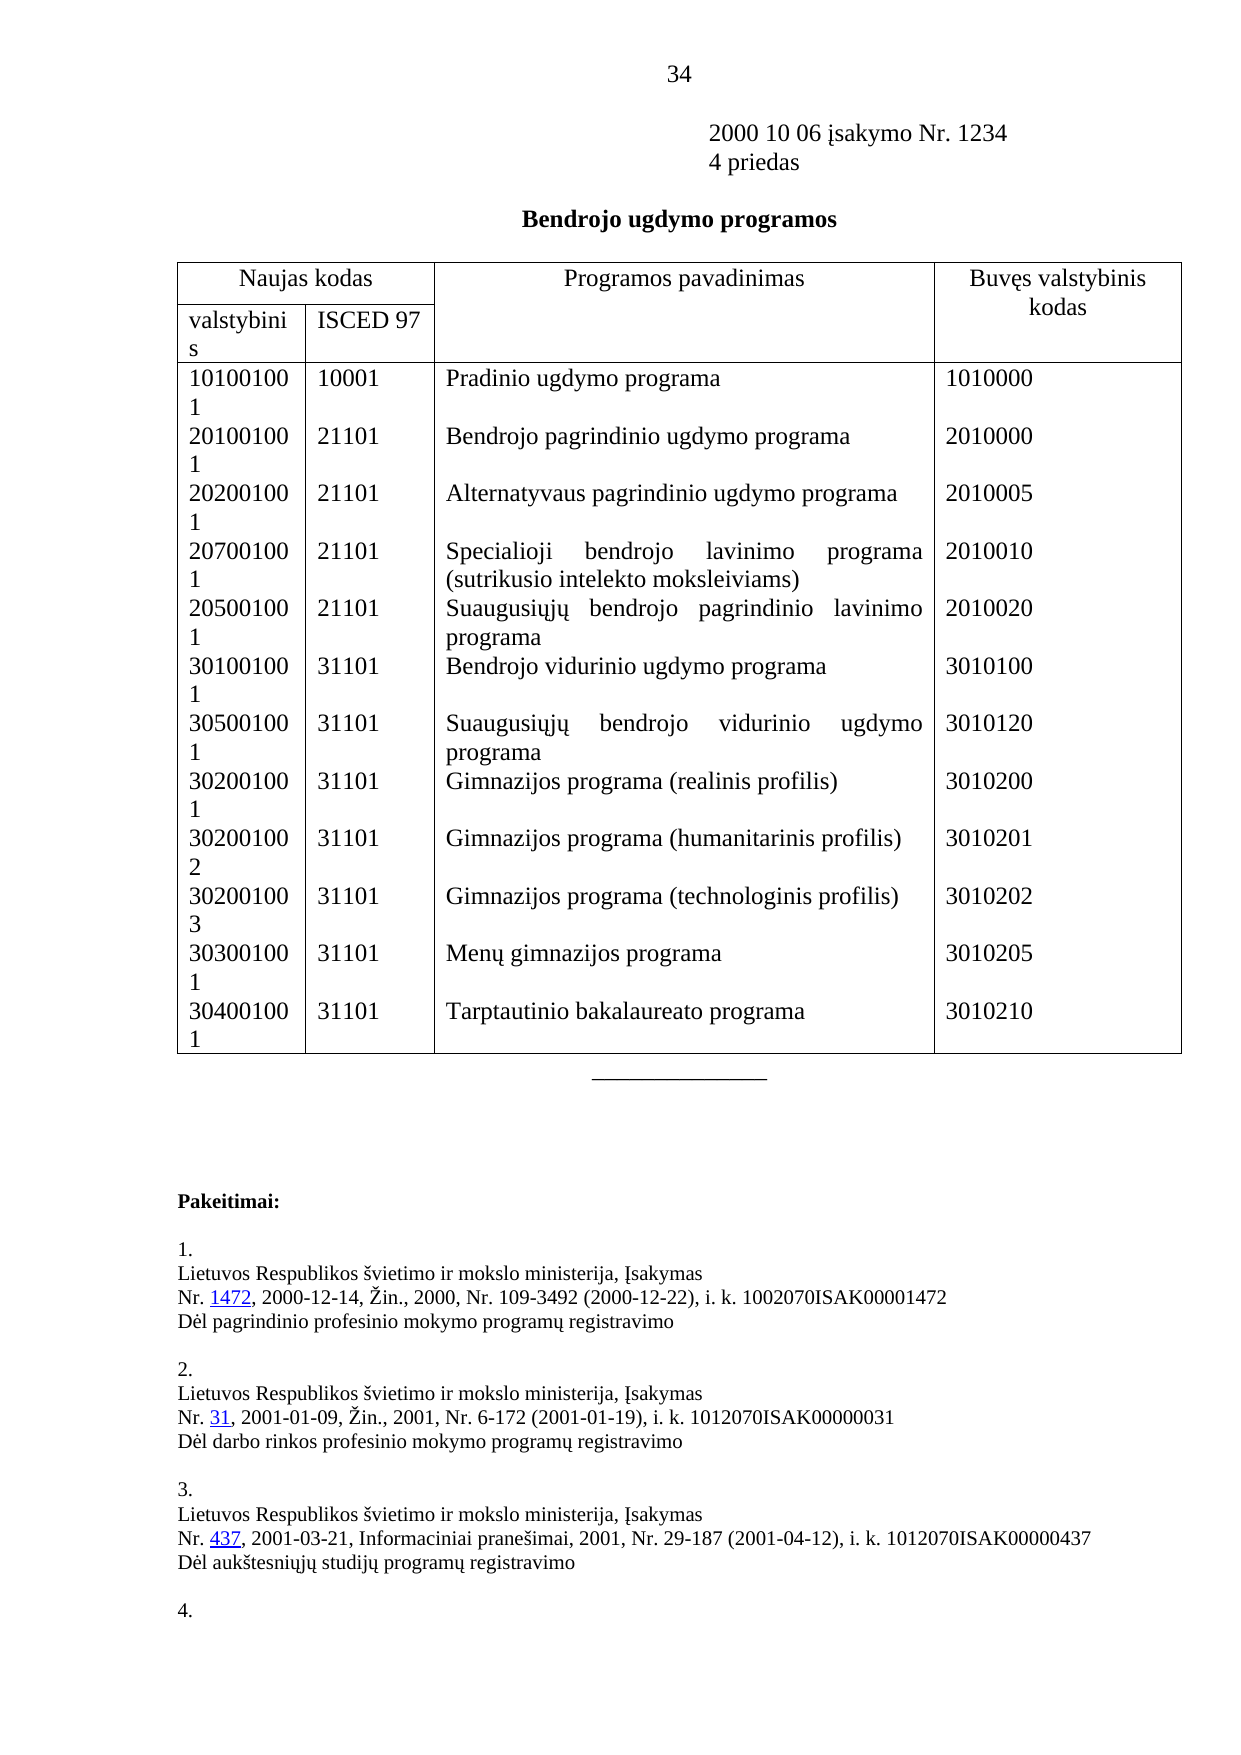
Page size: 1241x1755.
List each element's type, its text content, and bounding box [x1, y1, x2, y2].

table_cell 10001 [306, 363, 434, 421]
text Dėl darbo rinkos profesinio mokymo programų registravimo [177, 1429, 1181, 1453]
table_cell Pradinio ugdymo programa [435, 363, 934, 421]
table_cell 31101 [306, 996, 434, 1053]
table_cell Menų gimnazijos programa [435, 938, 934, 996]
text ______________ [177, 1054, 1181, 1083]
text Nr. 437, 2001-03-21, Informaciniai pranešimai, 2001, Nr. 29-187 (2001-04-12), i. k. 1012070ISAK00000437 [177, 1526, 1181, 1549]
table_cell 31101 [306, 766, 434, 823]
table_cell Alternatyvaus pagrindinio ugdymo programa [435, 478, 934, 536]
table_cell ISCED 97 [306, 305, 434, 362]
table_cell 3010120 [935, 708, 1181, 766]
table_cell 202001001 [178, 478, 305, 536]
table_cell Bendrojo vidurinio ugdymo programa [435, 651, 934, 708]
table_header Programos pavadinimas [435, 263, 934, 362]
table_cell Tarptautinio bakalaureato programa [435, 996, 934, 1053]
table_cell 3010205 [935, 938, 1181, 996]
text Lietuvos Respublikos švietimo ir mokslo ministerija, Įsakymas [177, 1381, 1181, 1405]
text Lietuvos Respublikos švietimo ir mokslo ministerija, Įsakymas [177, 1501, 1181, 1526]
table_cell 31101 [306, 938, 434, 996]
table_cell 302001002 [178, 823, 305, 881]
table_cell 305001001 [178, 708, 305, 766]
table_cell 3010202 [935, 881, 1181, 938]
table_cell valstybinis [178, 305, 305, 362]
table_cell 2010020 [935, 593, 1181, 651]
table_cell 3010200 [935, 766, 1181, 823]
table_cell 2010010 [935, 536, 1181, 593]
table_cell 201001001 [178, 421, 305, 478]
text 1. [177, 1237, 1181, 1261]
text Dėl aukštesniųjų studijų programų registravimo [177, 1549, 1181, 1574]
text Nr. 1472, 2000-12-14, Žin., 2000, Nr. 109-3492 (2000-12-22), i. k. 1002070ISAK00001472 [177, 1285, 1181, 1309]
table_cell 301001001 [178, 651, 305, 708]
table_cell 2010005 [935, 478, 1181, 536]
table_cell 31101 [306, 651, 434, 708]
text 2. [177, 1357, 1181, 1381]
table_cell Gimnazijos programa (realinis profilis) [435, 766, 934, 823]
table_cell Bendrojo pagrindinio ugdymo programa [435, 421, 934, 478]
table_cell 302001001 [178, 766, 305, 823]
table_cell 31101 [306, 881, 434, 938]
table_cell 31101 [306, 708, 434, 766]
table_cell 3010210 [935, 996, 1181, 1053]
table_cell 21101 [306, 593, 434, 651]
table_cell 1010000 [935, 363, 1181, 421]
table_cell Suaugusiųjų bendrojo pagrindinio lavinimo programa [435, 593, 934, 651]
text 2000 10 06 įsakymo Nr. 1234 [177, 118, 1181, 147]
table_cell 3010201 [935, 823, 1181, 881]
text 3. [177, 1477, 1181, 1501]
table_cell Suaugusiųjų bendrojo vidurinio ugdymo programa [435, 708, 934, 766]
table_cell Gimnazijos programa (technologinis profilis) [435, 881, 934, 938]
table_cell 3010100 [935, 651, 1181, 708]
text Lietuvos Respublikos švietimo ir mokslo ministerija, Įsakymas [177, 1261, 1181, 1285]
text Pakeitimai: [177, 1189, 1181, 1213]
table_cell 207001001 [178, 536, 305, 593]
table_cell 303001001 [178, 938, 305, 996]
table_cell 304001001 [178, 996, 305, 1053]
table_header Buvęs valstybinis kodas [935, 263, 1181, 362]
table_cell Specialioji bendrojo lavinimo programa (sutrikusio intelekto moksleiviams) [435, 536, 934, 593]
table_header Naujas kodas [178, 263, 434, 304]
text 4. [177, 1598, 1181, 1622]
table_cell 21101 [306, 478, 434, 536]
table_cell 21101 [306, 536, 434, 593]
text Nr. 31, 2001-01-09, Žin., 2001, Nr. 6-172 (2001-01-19), i. k. 1012070ISAK00000031 [177, 1405, 1181, 1429]
table_cell 101001001 [178, 363, 305, 421]
table_cell 21101 [306, 421, 434, 478]
table_cell 2010000 [935, 421, 1181, 478]
table_cell 205001001 [178, 593, 305, 651]
table_cell Gimnazijos programa (humanitarinis profilis) [435, 823, 934, 881]
table_cell 31101 [306, 823, 434, 881]
text Bendrojo ugdymo programos [177, 204, 1181, 233]
table_cell 302001003 [178, 881, 305, 938]
text 4 priedas [177, 147, 1181, 176]
text Dėl pagrindinio profesinio mokymo programų registravimo [177, 1309, 1181, 1333]
